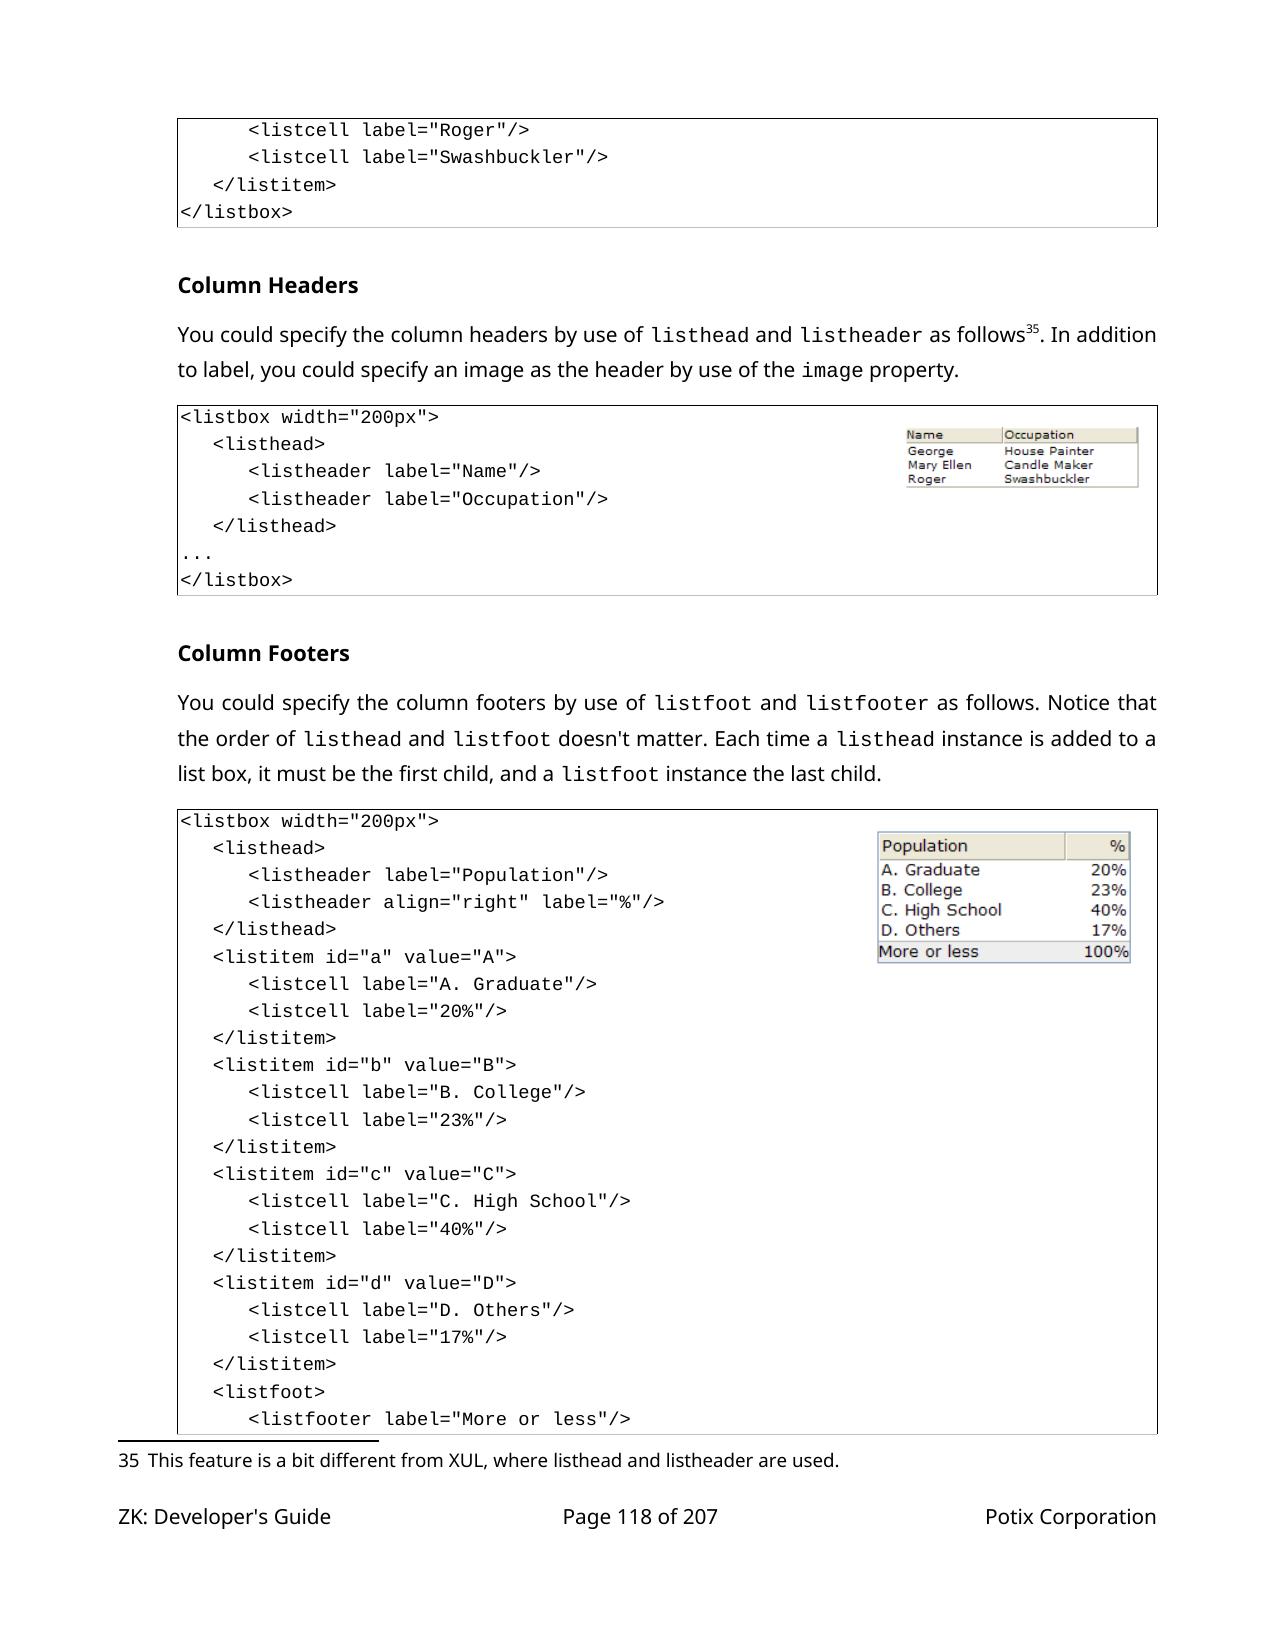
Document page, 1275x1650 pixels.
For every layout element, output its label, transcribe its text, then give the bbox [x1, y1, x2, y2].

text You could specify the column headers by use of listhead and listheader as follows. In addition to label, you could specify an image as the header by use of the image property. [177, 320, 1157, 384]
text <listbox width="200px"> [178, 406, 1157, 429]
text <listcell label="17%"/> [178, 1325, 1157, 1349]
text <listcell label="D. Others"/> [178, 1298, 1157, 1322]
text <listbox width="200px"> [178, 810, 1157, 833]
picture [875, 829, 1136, 966]
subtitle Column Headers [177, 269, 1157, 299]
text <listcell label="Roger"/> [178, 119, 1157, 142]
text </listitem> [178, 1352, 1157, 1377]
text <listitem id="b" value="B"> [178, 1053, 1157, 1077]
picture [902, 426, 1141, 490]
text [1141, 432, 1157, 456]
text </listbox> [178, 200, 1157, 227]
text [1136, 917, 1157, 942]
text <listitem id="a" value="A"> [178, 944, 1157, 969]
text <listcell label="Swashbuckler"/> [178, 145, 1157, 169]
text <listheader label="Occupation"/> [178, 486, 1157, 511]
text You could specify the column footers by use of listfoot and listfooter as follows. Notice that the order of listhead and listfoot doesn't matter. Each time a listhead instance is added to a list box, it must be the first child, and a listfoot instance the last child. [177, 688, 1157, 788]
text </listitem> [178, 1026, 1157, 1050]
text <listheader label="Name"/> [178, 459, 902, 483]
text <listcell label="A. Graduate"/> [178, 972, 1157, 996]
text <listcell label="20%"/> [178, 999, 1157, 1023]
text </listhead> [178, 513, 1157, 538]
text </listitem> [178, 1243, 1157, 1268]
text This feature is a bit different from XUL, where listhead and listheader are used. [118, 1447, 1157, 1473]
text </listbox> [178, 568, 1157, 595]
text <listhead> [178, 432, 902, 456]
text <listfoot> [178, 1379, 1157, 1404]
text <listcell label="C. High School"/> [178, 1189, 1157, 1213]
text <listfooter label="More or less"/> [178, 1407, 1157, 1434]
text <listcell label="B. College"/> [178, 1080, 1157, 1105]
text <listheader align="right" label="%"/> [178, 890, 875, 914]
text <listitem id="c" value="C"> [178, 1162, 1157, 1186]
text <listitem id="d" value="D"> [178, 1271, 1157, 1295]
text <listheader label="Population"/> [178, 863, 875, 887]
text <listhead> [178, 836, 875, 860]
text </listitem> [178, 172, 1157, 197]
text [1136, 836, 1157, 860]
text </listhead> [178, 917, 875, 942]
text <listcell label="40%"/> [178, 1216, 1157, 1241]
text </listitem> [178, 1135, 1157, 1159]
subtitle Column Footers [177, 638, 1157, 668]
text ... [178, 541, 1157, 565]
text <listcell label="23%"/> [178, 1108, 1157, 1132]
